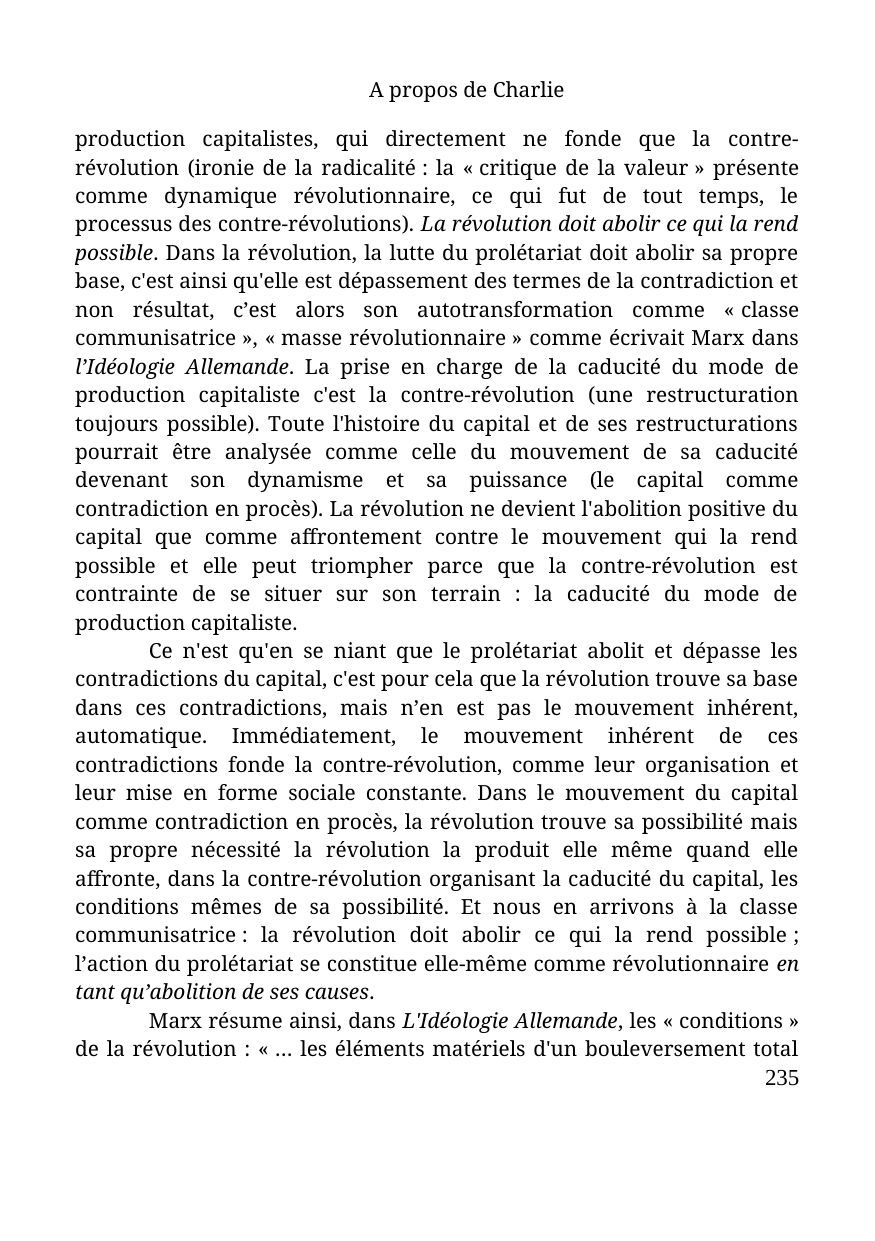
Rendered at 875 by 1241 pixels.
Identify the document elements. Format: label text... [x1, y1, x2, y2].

text production capitalistes, qui directement ne fonde que la contre-révolution (ironie de la radicalité : la « critique de la valeur » présente comme dynamique révolutionnaire, ce qui fut de tout temps, le processus des contre-révolutions). La révolution doit abolir ce qui la rend possible. Dans la révolution, la lutte du prolétariat doit abolir sa propre base, c'est ainsi qu'elle est dépassement des termes de la contradiction et non résultat, c’est alors son autotransformation comme « classe communisatrice », « masse révolutionnaire » comme écrivait Marx dans l’Idéologie Allemande. La prise en charge de la caducité du mode de production capitaliste c'est la contre-révolution (une restructuration toujours possible). Toute l'histoire du capital et de ses restructurations pourrait être analysée comme celle du mouvement de sa caducité devenant son dynamisme et sa puissance (le capital comme contradiction en procès). La révolution ne devient l'abolition positive du capital que comme affrontement contre le mouvement qui la rend possible et elle peut triompher parce que la contre-révolution est contrainte de se situer sur son terrain : la caducité du mode de production capitaliste. [75, 124, 799, 636]
text Marx résume ainsi, dans L'Idéologie Allemande, les « conditions » de la révolution : « … les éléments matériels d'un bouleversement total [75, 1006, 799, 1063]
text Ce n'est qu'en se niant que le prolétariat abolit et dépasse les contradictions du capital, c'est pour cela que la révolution trouve sa base dans ces contradictions, mais n’en est pas le mouvement inhérent, automatique. Immédiatement, le mouvement inhérent de ces contradictions fonde la contre-révolution, comme leur organisation et leur mise en forme sociale constante. Dans le mouvement du capital comme contradiction en procès, la révolution trouve sa possibilité mais sa propre nécessité la révolution la produit elle même quand elle affronte, dans la contre-révolution organisant la caducité du capital, les conditions mêmes de sa possibilité. Et nous en arrivons à la classe communisatrice : la révolution doit abolir ce qui la rend possible ; l’action du prolétariat se constitue elle-même comme révolutionnaire en tant qu’abolition de ses causes. [75, 636, 799, 1006]
